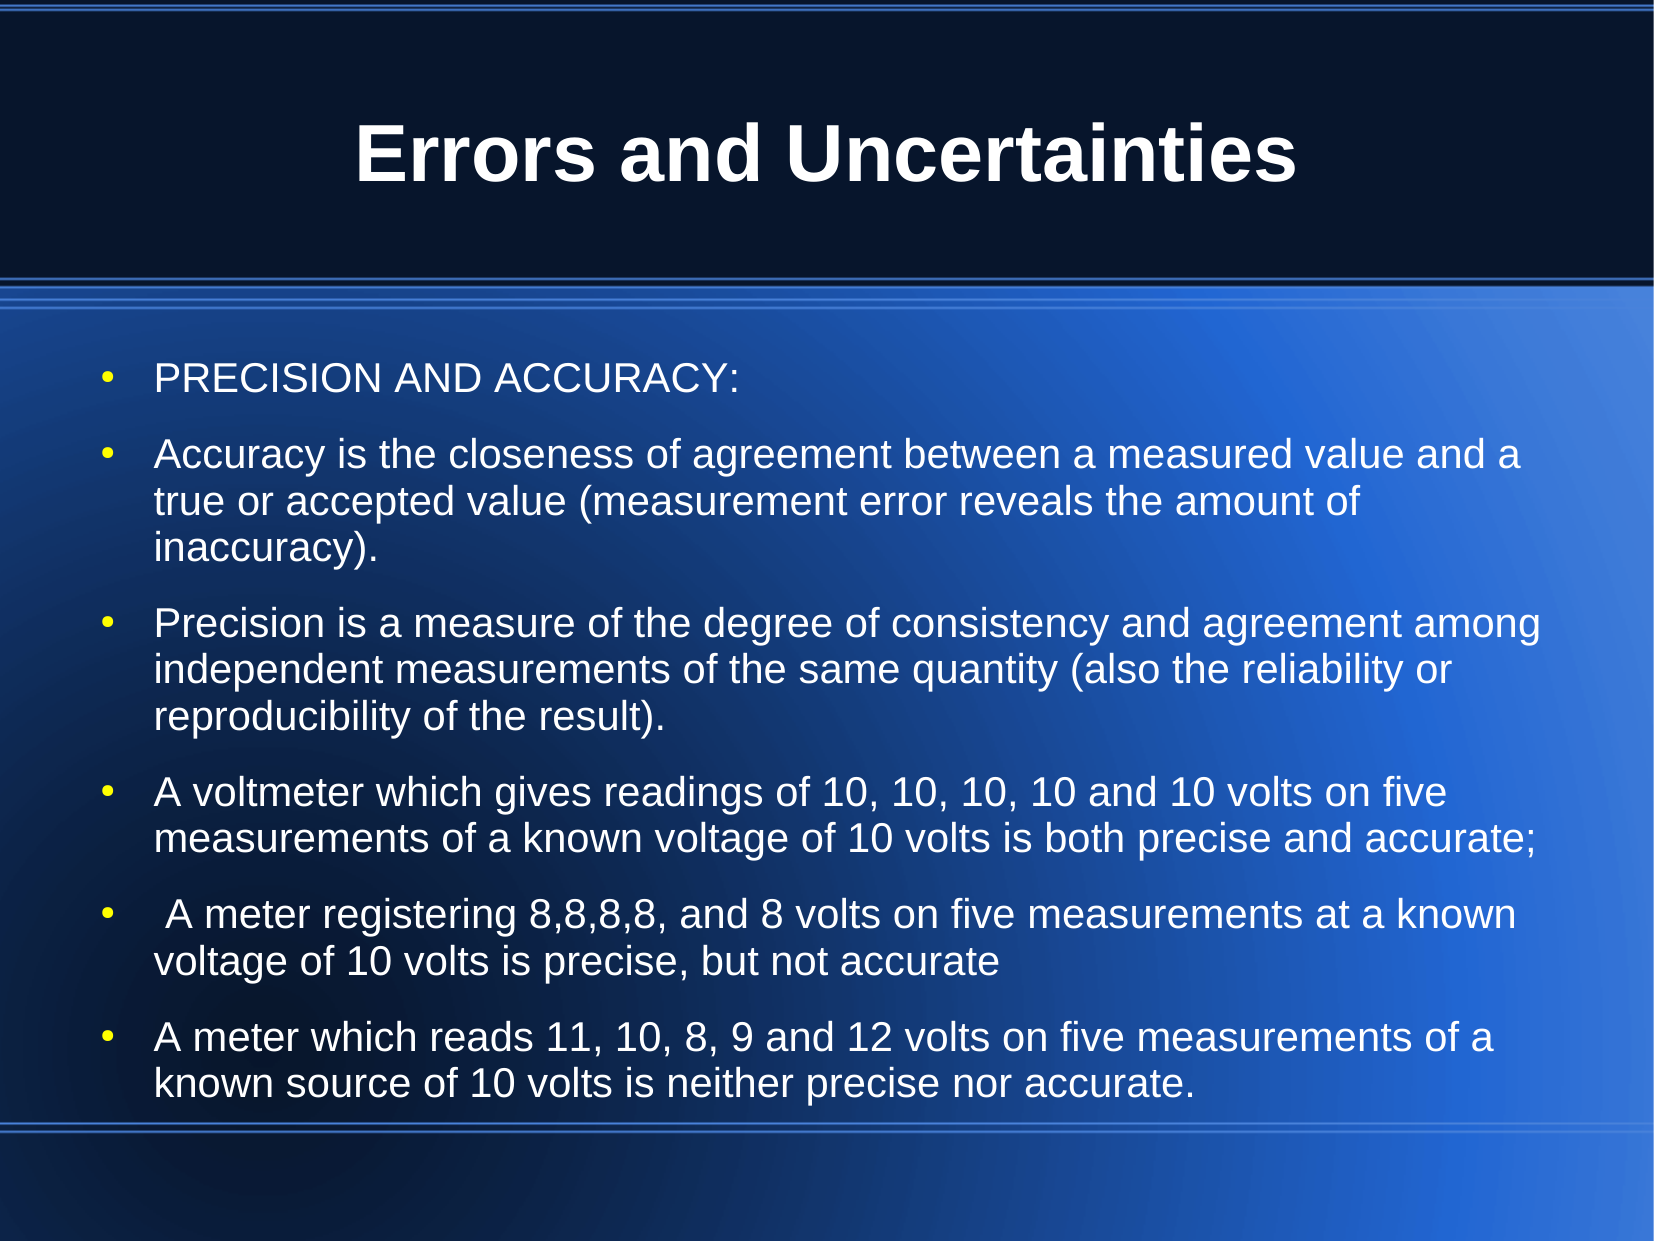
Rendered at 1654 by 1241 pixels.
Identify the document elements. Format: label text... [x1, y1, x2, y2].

picture [0, 0, 1654, 1241]
list PRECISION AND ACCURACY: Accuracy is the closeness of agreement between a measured value and a true or accepted value (measurement error reveals the amount of inaccuracy). Precision is a measure of the degree of consistency and agreement among independent measurements of the same quantity (also the reliability or reproducibility of the result). A voltmeter which gives readings of 10, 10, 10, 10 and 10 volts on five measurements of a known voltage of 10 volts is both precise and accurate; A meter registering 8,8,8,8, and 8 volts on five measurements at a known voltage of 10 volts is precise, but not accurate A meter which reads 11, 10, 8, 9 and 12 volts on five measurements of a known source of 10 volts is neither precise nor accurate. [82, 355, 1571, 1111]
title Errors and Uncertainties [82, 49, 1571, 257]
